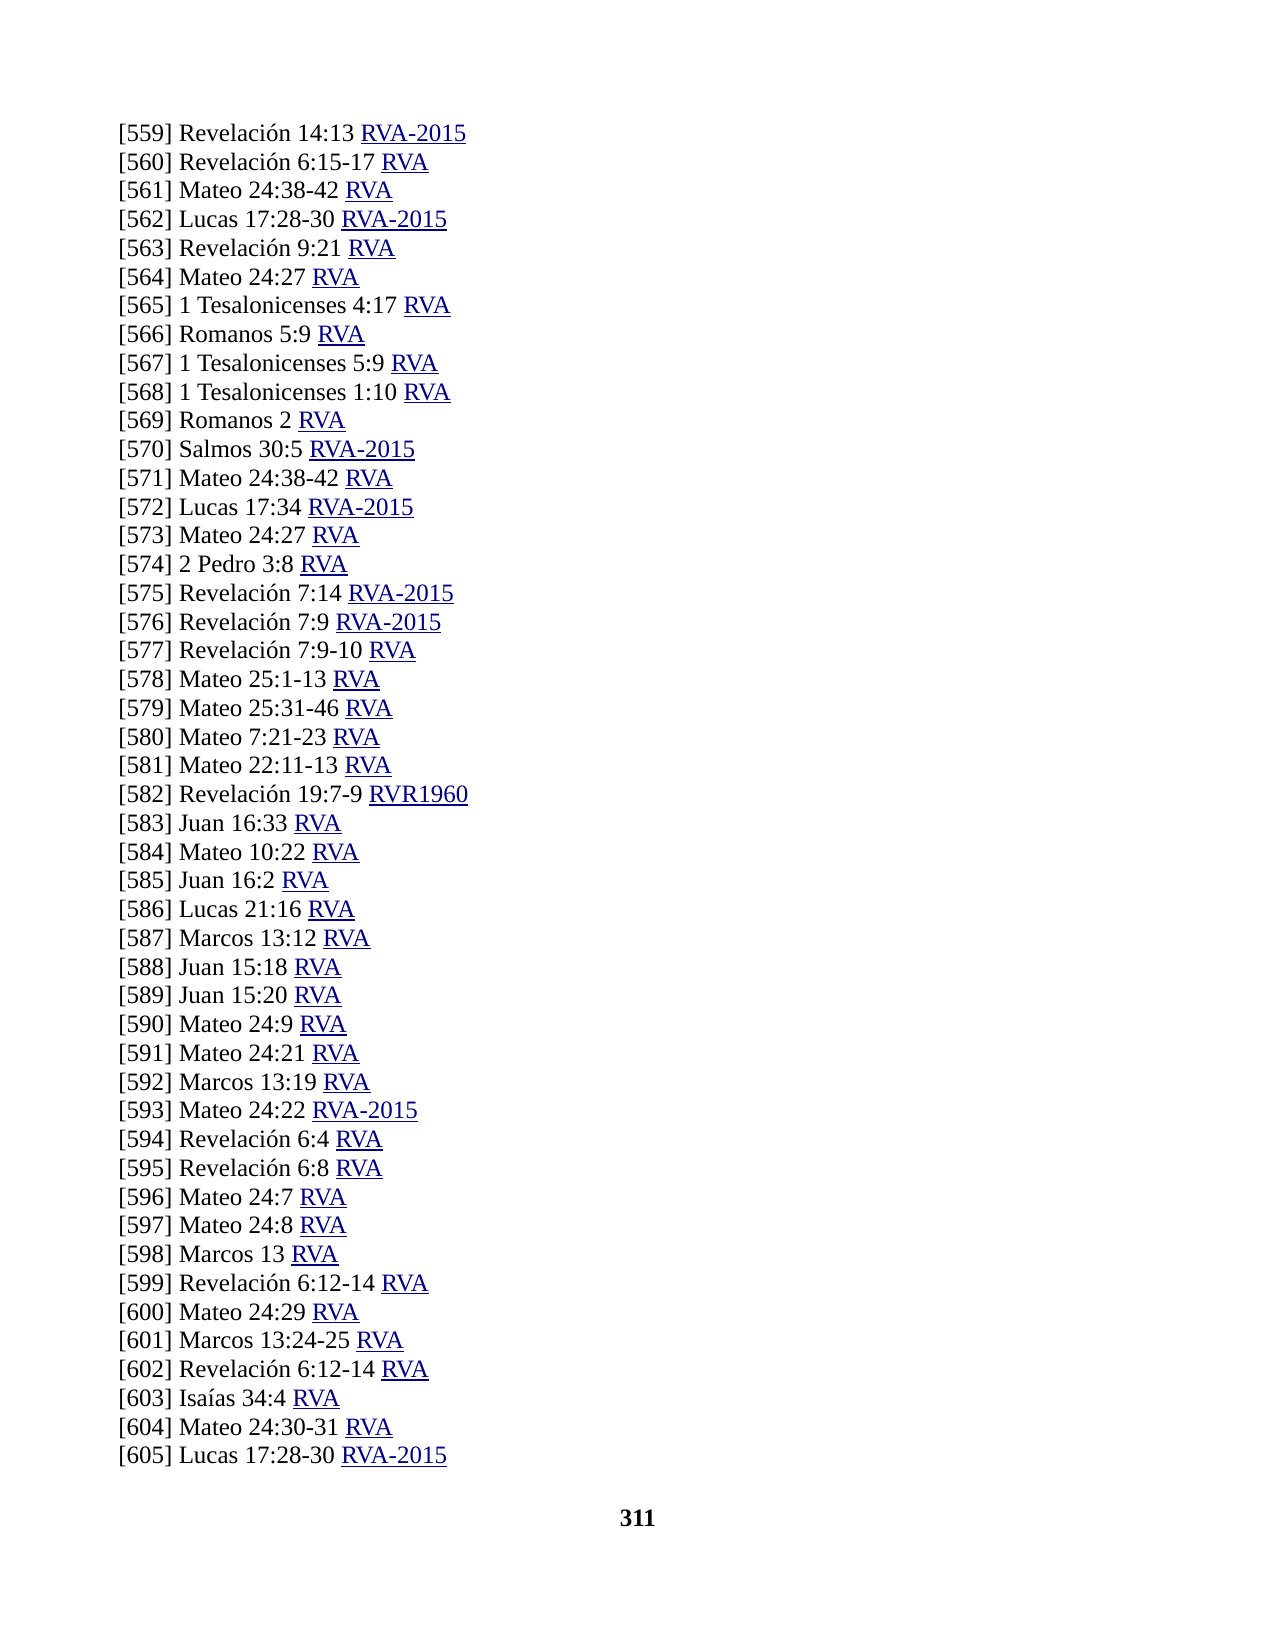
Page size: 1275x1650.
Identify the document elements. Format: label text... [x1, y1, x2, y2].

text Mateo 24:38-42 RVA [118, 463, 1157, 492]
text Revelación 6:8 RVA [118, 1153, 1157, 1182]
text Juan 15:20 RVA [118, 981, 1157, 1009]
text Juan 16:2 RVA [118, 866, 1157, 894]
text Revelación 6:15-17 RVA [118, 147, 1157, 176]
text Mateo 24:27 RVA [118, 521, 1157, 549]
text Revelación 6:12-14 RVA [118, 1354, 1157, 1383]
text Revelación 7:14 RVA-2015 [118, 578, 1157, 607]
text Juan 16:33 RVA [118, 808, 1157, 837]
text Mateo 22:11-13 RVA [118, 751, 1157, 779]
text Salmos 30:5 RVA-2015 [118, 434, 1157, 463]
text 2 Pedro 3:8 RVA [118, 549, 1157, 578]
text Mateo 24:22 RVA-2015 [118, 1096, 1157, 1124]
text 1 Tesalonicenses 5:9 RVA [118, 348, 1157, 377]
text Marcos 13:19 RVA [118, 1067, 1157, 1096]
text Revelación 7:9-10 RVA [118, 636, 1157, 664]
text Lucas 17:34 RVA-2015 [118, 492, 1157, 521]
text Mateo 24:38-42 RVA [118, 176, 1157, 204]
text Mateo 24:8 RVA [118, 1211, 1157, 1239]
text Mateo 24:7 RVA [118, 1182, 1157, 1211]
text Revelación 6:12-14 RVA [118, 1268, 1157, 1297]
text Juan 15:18 RVA [118, 952, 1157, 981]
text Lucas 17:28-30 RVA-2015 [118, 204, 1157, 233]
text Marcos 13 RVA [118, 1239, 1157, 1268]
text Mateo 10:22 RVA [118, 837, 1157, 866]
text Romanos 5:9 RVA [118, 319, 1157, 348]
text 1 Tesalonicenses 1:10 RVA [118, 377, 1157, 406]
text Mateo 24:21 RVA [118, 1038, 1157, 1067]
text Mateo 7:21-23 RVA [118, 722, 1157, 751]
text Romanos 2 RVA [118, 406, 1157, 434]
text Marcos 13:24-25 RVA [118, 1326, 1157, 1354]
text Mateo 24:29 RVA [118, 1297, 1157, 1326]
text Revelación 9:21 RVA [118, 233, 1157, 262]
text 1 Tesalonicenses 4:17 RVA [118, 291, 1157, 319]
text Revelación 19:7-9 RVR1960 [118, 779, 1157, 808]
text Revelación 14:13 RVA-2015 [118, 118, 1157, 147]
text Marcos 13:12 RVA [118, 923, 1157, 952]
text Mateo 24:30-31 RVA [118, 1412, 1157, 1441]
text Lucas 17:28-30 RVA-2015 [118, 1441, 1157, 1469]
text Mateo 25:1-13 RVA [118, 664, 1157, 693]
text Mateo 24:27 RVA [118, 262, 1157, 291]
text Revelación 6:4 RVA [118, 1124, 1157, 1153]
text Isaías 34:4 RVA [118, 1383, 1157, 1412]
text Mateo 25:31-46 RVA [118, 693, 1157, 722]
text Revelación 7:9 RVA-2015 [118, 607, 1157, 636]
text Mateo 24:9 RVA [118, 1009, 1157, 1038]
text Lucas 21:16 RVA [118, 894, 1157, 923]
